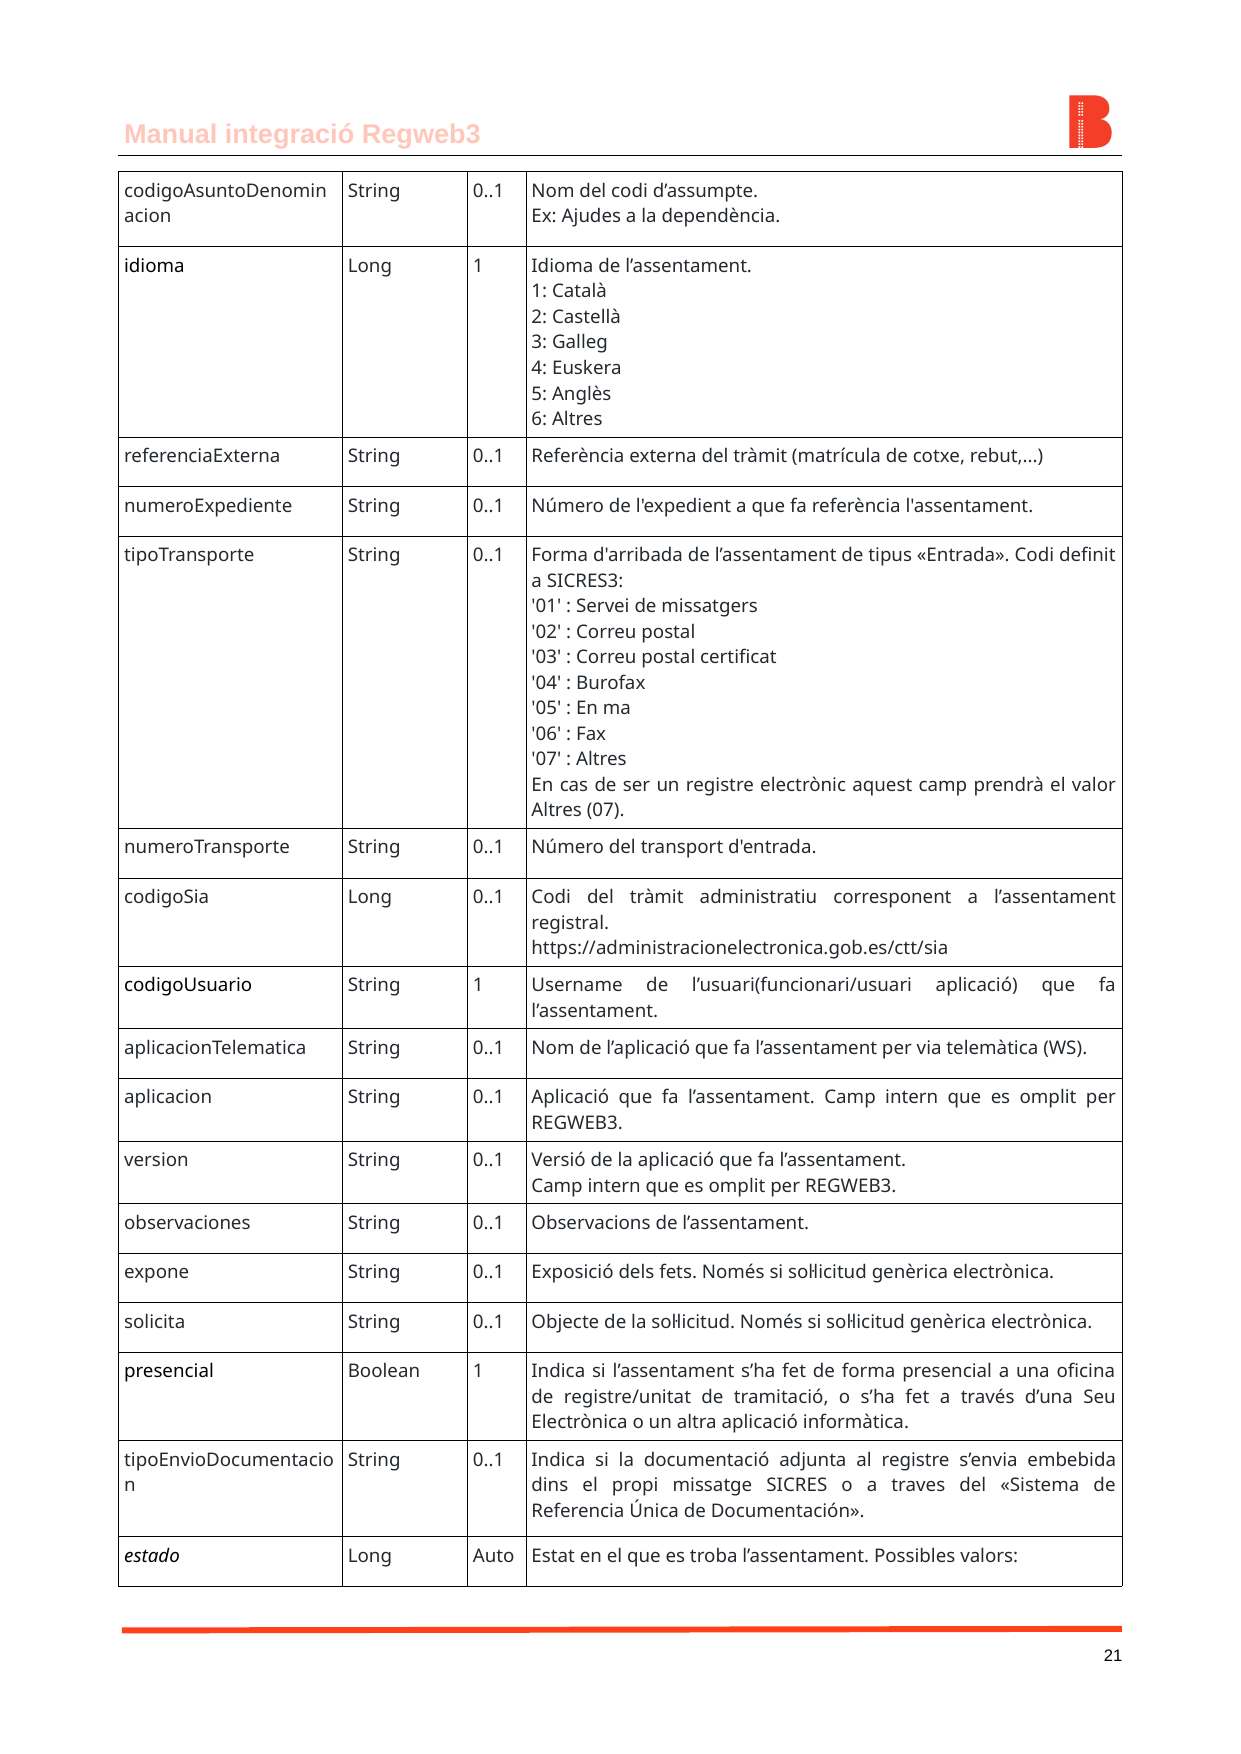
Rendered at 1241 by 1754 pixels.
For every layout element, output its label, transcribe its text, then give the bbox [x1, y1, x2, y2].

table_cell String [343, 487, 467, 536]
table_cell String [343, 1303, 467, 1352]
table_cell Objecte de la sol·licitud. Només si sol·licitud genèrica electrònica. [527, 1303, 1122, 1352]
table_cell numeroExpediente [119, 487, 342, 536]
table_cell codigoSia [119, 879, 342, 966]
table_cell expone [119, 1254, 342, 1302]
table_cell 0..1 [468, 1303, 526, 1352]
table_cell 1 [468, 247, 526, 437]
table_cell referenciaExterna [119, 438, 342, 486]
table_cell Versió de la aplicació que fa l’assentament. Camp intern que es omplit per REGWEB3. [527, 1142, 1122, 1203]
table_cell 0..1 [468, 1204, 526, 1253]
table_cell Boolean [343, 1353, 467, 1440]
table_cell String [343, 1204, 467, 1253]
table_cell Indica si la documentació adjunta al registre s’envia embebida dins el propi missatge SICRES o a traves del «Sistema de Referencia Única de Documentación». [527, 1441, 1122, 1536]
table_cell 0..1 [468, 172, 526, 246]
table_cell idioma [119, 247, 342, 437]
table_cell Número del transport d'entrada. [527, 829, 1122, 878]
table_cell 0..1 [468, 1254, 526, 1302]
table_cell numeroTransporte [119, 829, 342, 878]
table_cell 0..1 [468, 1079, 526, 1141]
table_cell String [343, 1254, 467, 1302]
table_cell aplicacion [119, 1079, 342, 1141]
table_cell solicita [119, 1303, 342, 1352]
table_cell 0..1 [468, 1441, 526, 1536]
table_cell String [343, 1029, 467, 1078]
table_cell Exposició dels fets. Només si sol·licitud genèrica electrònica. [527, 1254, 1122, 1302]
table_cell codigoAsuntoDenominacion [119, 172, 342, 246]
table_cell Referència externa del tràmit (matrícula de cotxe, rebut,...) [527, 438, 1122, 486]
table_cell presencial [119, 1353, 342, 1440]
table_cell 1 [468, 1353, 526, 1440]
table_cell String [343, 829, 467, 878]
table_cell Auto [468, 1537, 526, 1586]
table_cell version [119, 1142, 342, 1203]
table_cell Estat en el que es troba l’assentament. Possibles valors: [527, 1537, 1122, 1586]
table_cell String [343, 1142, 467, 1203]
table_cell Username de l’usuari(funcionari/usuari aplicació) que fa l’assentament. [527, 967, 1122, 1028]
table_cell String [343, 537, 467, 828]
table_cell Indica si l’assentament s’ha fet de forma presencial a una oficina de registre/unitat de tramitació, o s’ha fet a través d’una Seu Electrònica o un altra aplicació informàtica. [527, 1353, 1122, 1440]
table_cell Long [343, 247, 467, 437]
table_cell String [343, 1079, 467, 1141]
table_cell codigoUsuario [119, 967, 342, 1028]
table_cell String [343, 967, 467, 1028]
table_cell Aplicació que fa l’assentament. Camp intern que es omplit per REGWEB3. [527, 1079, 1122, 1141]
table_cell Forma d'arribada de l’assentament de tipus «Entrada». Codi definit a SICRES3: '01' : Servei de missatgers '02' : Correu postal '03' : Correu postal certificat '04' : Burofax '05' : En ma '06' : Fax '07' : Altres En cas de ser un registre electrònic aquest camp prendrà el valor Altres (07). [527, 537, 1122, 828]
table_cell 0..1 [468, 537, 526, 828]
table_cell Codi del tràmit administratiu corresponent a l’assentament registral. https://administracionelectronica.gob.es/ctt/sia [527, 879, 1122, 966]
table_cell String [343, 172, 467, 246]
table_cell Nom de l’aplicació que fa l’assentament per via telemàtica (WS). [527, 1029, 1122, 1078]
table_cell Observacions de l’assentament. [527, 1204, 1122, 1253]
table_cell tipoTransporte [119, 537, 342, 828]
table_cell tipoEnvioDocumentacion [119, 1441, 342, 1536]
table_cell observaciones [119, 1204, 342, 1253]
table_cell Long [343, 1537, 467, 1586]
table_cell 1 [468, 967, 526, 1028]
picture [1063, 94, 1117, 150]
table_cell Nom del codi d’assumpte. Ex: Ajudes a la dependència. [527, 172, 1122, 246]
table_cell String [343, 1441, 467, 1536]
table_cell String [343, 438, 467, 486]
table_cell estado [119, 1537, 342, 1586]
table_cell 0..1 [468, 487, 526, 536]
table_cell 0..1 [468, 1029, 526, 1078]
table_cell 0..1 [468, 829, 526, 878]
table_cell aplicacionTelematica [119, 1029, 342, 1078]
table_cell Número de l'expedient a que fa referència l'assentament. [527, 487, 1122, 536]
table_cell Idioma de l’assentament. 1: Català 2: Castellà 3: Galleg 4: Euskera 5: Anglès 6: Altres [527, 247, 1122, 437]
table_cell 0..1 [468, 879, 526, 966]
table_cell 0..1 [468, 438, 526, 486]
table_cell Long [343, 879, 467, 966]
table_cell 0..1 [468, 1142, 526, 1203]
